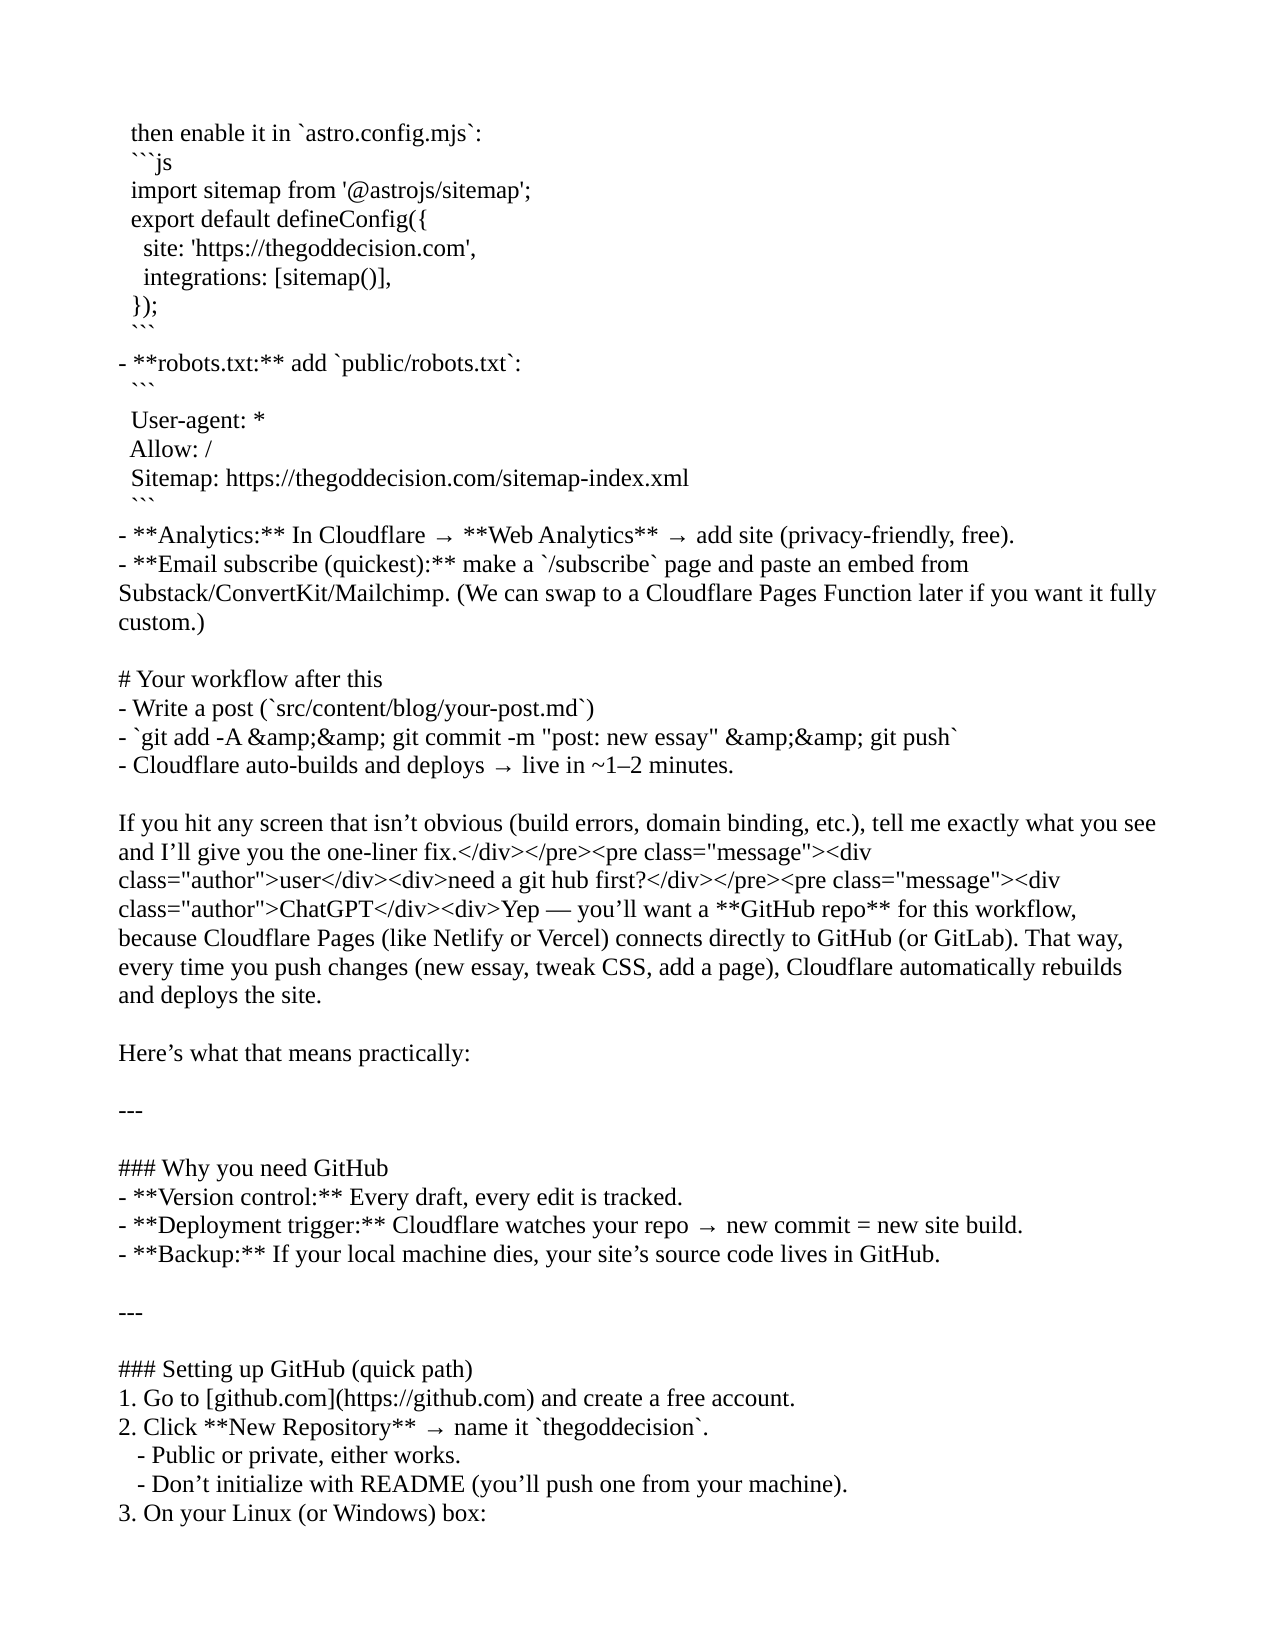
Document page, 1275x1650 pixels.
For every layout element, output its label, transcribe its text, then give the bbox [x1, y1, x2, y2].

text ### Why you need GitHub [118, 1153, 1157, 1182]
text # Your workflow after this [118, 664, 1157, 693]
text ``` [118, 377, 1157, 406]
text - **Backup:** If your local machine dies, your site’s source code lives in GitHub. [118, 1239, 1157, 1268]
text - **Deployment trigger:** Cloudflare watches your repo → new commit = new site build. [118, 1211, 1157, 1239]
text ### Setting up GitHub (quick path) [118, 1354, 1157, 1383]
text --- [118, 1096, 1157, 1124]
text - **Analytics:** In Cloudflare → **Web Analytics** → add site (privacy-friendly, free). [118, 521, 1157, 549]
text - Don’t initialize with README (you’ll push one from your machine). [118, 1469, 1157, 1498]
text }); [118, 291, 1157, 319]
text export default defineConfig({ [118, 204, 1157, 233]
text import sitemap from '@astrojs/sitemap'; [118, 176, 1157, 204]
text --- [118, 1297, 1157, 1326]
text - **Email subscribe (quickest):** make a `/subscribe` page and paste an embed from Substack/ConvertKit/Mailchimp. (We can swap to a Cloudflare Pages Function later if you want it fully custom.) [118, 549, 1157, 636]
text ```js [118, 147, 1157, 176]
text - Cloudflare auto-builds and deploys → live in ~1–2 minutes. [118, 751, 1157, 779]
text Allow: / [118, 434, 1157, 463]
text 2. Click **New Repository** → name it `thegoddecision`. [118, 1412, 1157, 1441]
text integrations: [sitemap()], [118, 262, 1157, 291]
text ``` [118, 492, 1157, 521]
text Sitemap: https://thegoddecision.com/sitemap-index.xml [118, 463, 1157, 492]
text - **Version control:** Every draft, every edit is tracked. [118, 1182, 1157, 1211]
text - Public or private, either works. [118, 1441, 1157, 1469]
text then enable it in `astro.config.mjs`: [118, 118, 1157, 147]
text 1. Go to [github.com](https://github.com) and create a free account. [118, 1383, 1157, 1412]
text - Write a post (`src/content/blog/your-post.md`) [118, 693, 1157, 722]
text Here’s what that means practically: [118, 1038, 1157, 1067]
text 3. On your Linux (or Windows) box: [118, 1498, 1157, 1527]
text ``` [118, 319, 1157, 348]
text - `git add -A &amp;&amp; git commit -m "post: new essay" &amp;&amp; git push` [118, 722, 1157, 751]
text - **robots.txt:** add `public/robots.txt`: [118, 348, 1157, 377]
text User-agent: * [118, 406, 1157, 434]
text If you hit any screen that isn’t obvious (build errors, domain binding, etc.), tell me exactly what you see and I’ll give you the one-liner fix.</div></pre><pre class="message"><div class="author">user</div><div>need a git hub first?</div></pre><pre class="message"><div class="author">ChatGPT</div><div>Yep — you’ll want a **GitHub repo** for this workflow, because Cloudflare Pages (like Netlify or Vercel) connects directly to GitHub (or GitLab). That way, every time you push changes (new essay, tweak CSS, add a page), Cloudflare automatically rebuilds and deploys the site. [118, 808, 1157, 1009]
text site: 'https://thegoddecision.com', [118, 233, 1157, 262]
